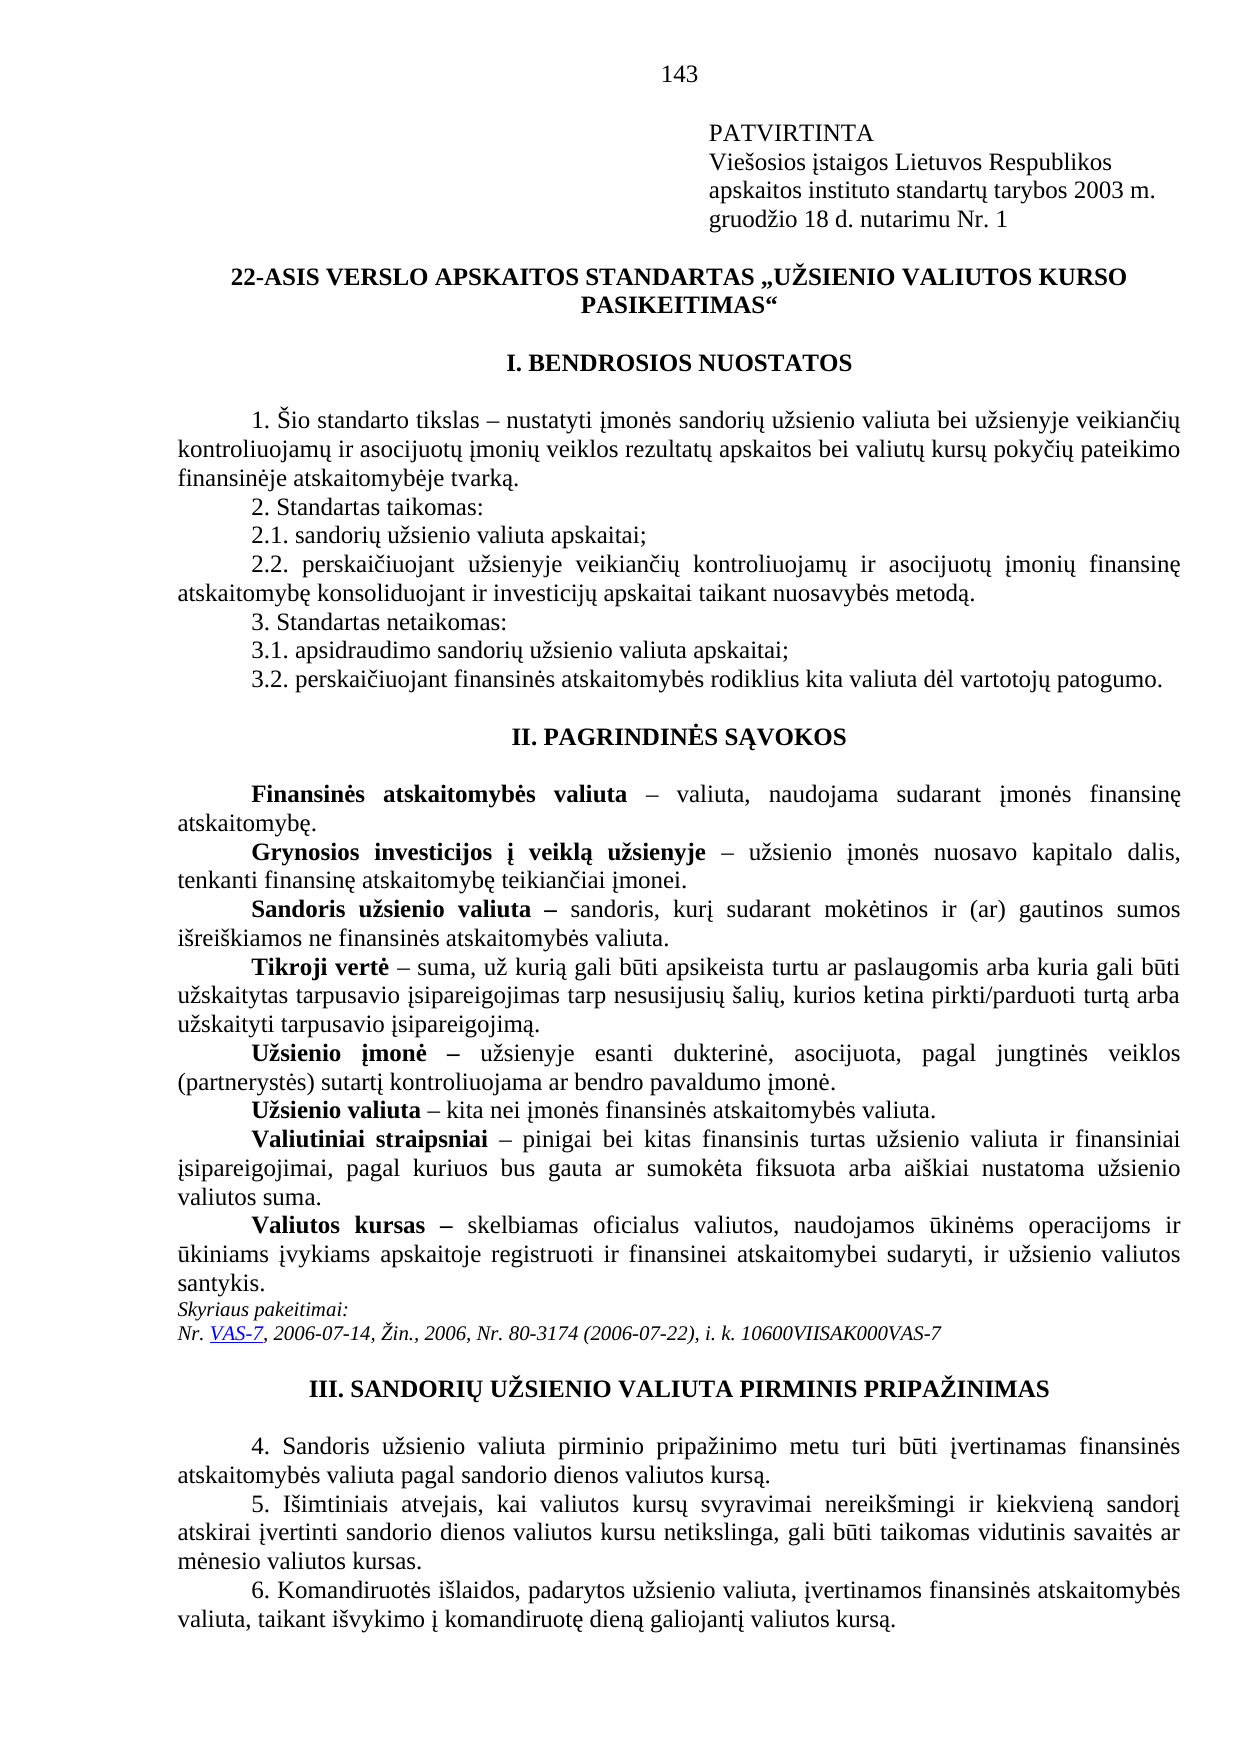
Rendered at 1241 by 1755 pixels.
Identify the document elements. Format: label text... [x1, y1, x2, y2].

text 5. Išimtiniais atvejais, kai valiutos kursų svyravimai nereikšmingi ir kiekvieną sandorį atskirai įvertinti sandorio dienos valiutos kursu netikslinga, gali būti taikomas vidutinis savaitės ar mėnesio valiutos kursas. [177, 1489, 1181, 1575]
text Skyriaus pakeitimai: [177, 1297, 1181, 1321]
text 3.2. perskaičiuojant finansinės atskaitomybės rodiklius kita valiuta dėl vartotojų patogumo. [177, 664, 1181, 693]
text Sandoris užsienio valiuta – sandoris, kurį sudarant mokėtinos ir (ar) gautinos sumos išreiškiamos ne finansinės atskaitomybės valiuta. [177, 894, 1181, 952]
text Valiutiniai straipsniai – pinigai bei kitas finansinis turtas užsienio valiuta ir finansiniai įsipareigojimai, pagal kuriuos bus gauta ar sumokėta fiksuota arba aiškiai nustatoma užsienio valiutos suma. [177, 1124, 1181, 1211]
text Valiutos kursas – skelbiamas oficialus valiutos, naudojamos ūkinėms operacijoms ir ūkiniams įvykiams apskaitoje registruoti ir finansinei atskaitomybei sudaryti, ir užsienio valiutos santykis. [177, 1211, 1181, 1297]
text 3. Standartas netaikomas: [177, 607, 1181, 636]
text apskaitos instituto standartų tarybos 2003 m. [177, 176, 1181, 204]
text I. BENDROSIOS NUOSTATOS [177, 348, 1181, 377]
text 22-ASIS verslo apskaitos standartas „UŽSIENIO VALIUTOS KURSO PASIKEITIMAS“ [177, 262, 1181, 319]
text II. PAGRINDINĖS SĄVOKOS [177, 722, 1181, 751]
text gruodžio 18 d. nutarimu Nr. 1 [177, 204, 1181, 233]
text Tikroji vertė – suma, už kurią gali būti apsikeista turtu ar paslaugomis arba kuria gali būti užskaitytas tarpusavio įsipareigojimas tarp nesusijusių šalių, kurios ketina pirkti/parduoti turtą arba užskaityti tarpusavio įsipareigojimą. [177, 952, 1181, 1038]
text III. SANDORIŲ UŽSIENIO VALIUTA PIRMINIS PRIPAŽINIMAS [177, 1374, 1181, 1402]
text Grynosios investicijos į veiklą užsienyje – užsienio įmonės nuosavo kapitalo dalis, tenkanti finansinę atskaitomybę teikiančiai įmonei. [177, 837, 1181, 894]
text Viešosios įstaigos Lietuvos Respublikos [177, 147, 1181, 176]
text 1. Šio standarto tikslas – nustatyti įmonės sandorių užsienio valiuta bei užsienyje veikiančių kontroliuojamų ir asocijuotų įmonių veiklos rezultatų apskaitos bei valiutų kursų pokyčių pateikimo finansinėje atskaitomybėje tvarką. [177, 406, 1181, 492]
text 2.1. sandorių užsienio valiuta apskaitai; [177, 521, 1181, 549]
text 4. Sandoris užsienio valiuta pirminio pripažinimo metu turi būti įvertinamas finansinės atskaitomybės valiuta pagal sandorio dienos valiutos kursą. [177, 1431, 1181, 1489]
text Užsienio valiuta – kita nei įmonės finansinės atskaitomybės valiuta. [177, 1096, 1181, 1124]
text 3.1. apsidraudimo sandorių užsienio valiuta apskaitai; [177, 636, 1181, 664]
text Finansinės atskaitomybės valiuta – valiuta, naudojama sudarant įmonės finansinę atskaitomybę. [177, 779, 1181, 837]
text Užsienio įmonė – užsienyje esanti dukterinė, asocijuota, pagal jungtinės veiklos (partnerystės) sutartį kontroliuojama ar bendro pavaldumo įmonė. [177, 1038, 1181, 1096]
text Nr. VAS-7, 2006-07-14, Žin., 2006, Nr. 80-3174 (2006-07-22), i. k. 10600VIISAK000VAS-7 [177, 1321, 1181, 1345]
text 6. Komandiruotės išlaidos, padarytos užsienio valiuta, įvertinamos finansinės atskaitomybės valiuta, taikant išvykimo į komandiruotę dieną galiojantį valiutos kursą. [177, 1575, 1181, 1632]
text 2. Standartas taikomas: [177, 492, 1181, 521]
text PATVIRTINTA [709, 118, 1181, 147]
text 2.2. perskaičiuojant užsienyje veikiančių kontroliuojamų ir asocijuotų įmonių finansinę atskaitomybę konsoliduojant ir investicijų apskaitai taikant nuosavybės metodą. [177, 549, 1181, 607]
